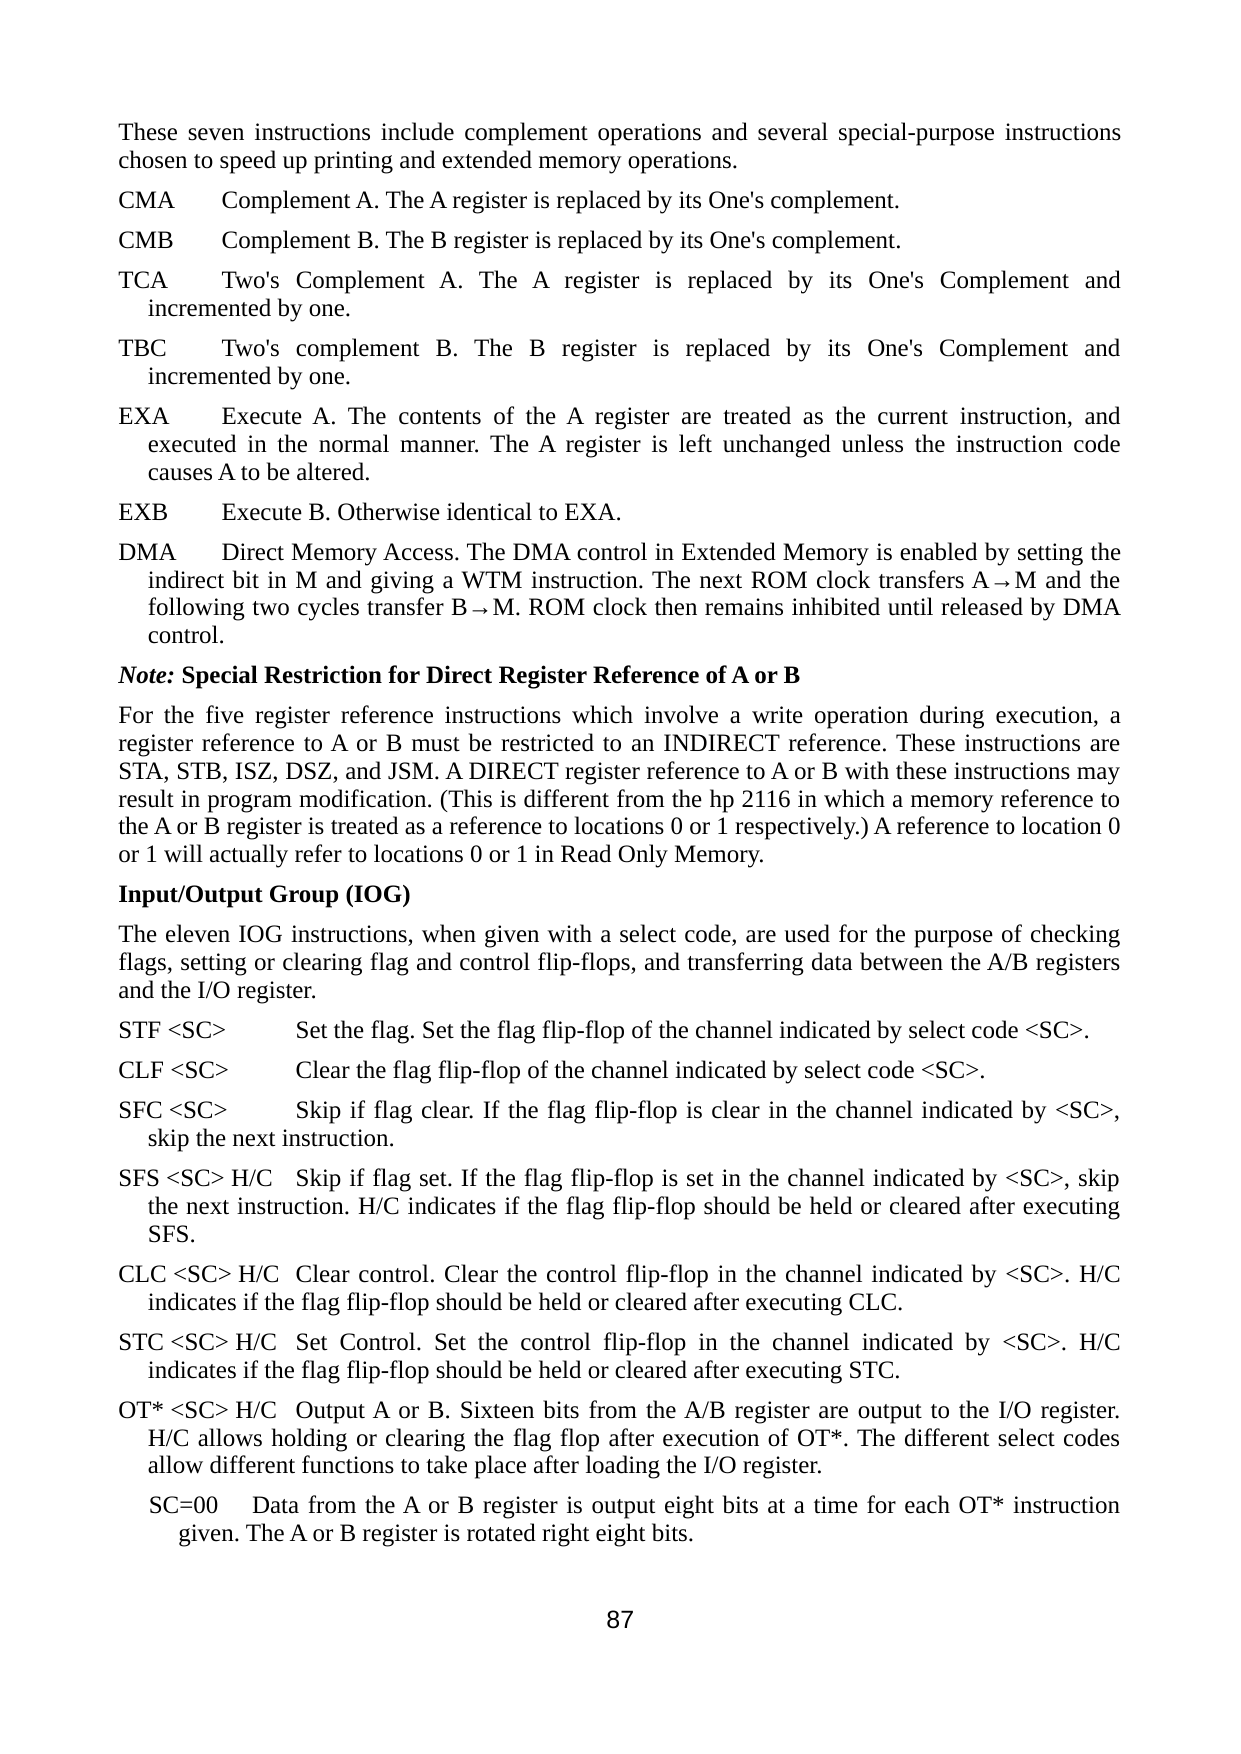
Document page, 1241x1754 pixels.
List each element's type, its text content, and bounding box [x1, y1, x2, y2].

text SFC <SC> Skip if flag clear. If the flag flip-flop is clear in the channel indicated by <SC>, skip the next instruction. [118, 1097, 1122, 1152]
text EXB Execute B. Otherwise identical to EXA. [118, 498, 1122, 526]
text STC <SC> H/C Set Control. Set the control flip-flop in the channel indicated by <SC>. H/C indicates if the flag flip-flop should be held or cleared after executing STC. [118, 1328, 1122, 1383]
text TBC Two's complement B. The B register is replaced by its One's Complement and incremented by one. [118, 334, 1122, 390]
text STF <SC> Set the flag. Set the flag flip-flop of the channel indicated by select code <SC>. [118, 1016, 1122, 1044]
text SFS <SC> H/C Skip if flag set. If the flag flip-flop is set in the channel indicated by <SC>, skip the next instruction. H/C indicates if the flag flip-flop should be held or cleared after executing SFS. [118, 1164, 1122, 1248]
text DMA Direct Memory Access. The DMA control in Extended Memory is enabled by setting the indirect bit in M and giving a WTM instruction. The next ROM clock transfers A→M and the following two cycles transfer B→M. ROM clock then remains inhibited until released by DMA control. [118, 538, 1122, 649]
text The eleven IOG instructions, when given with a select code, are used for the purpose of checking flags, setting or clearing flag and control flip-flops, and transferring data between the A/B registers and the I/O register. [118, 921, 1122, 1004]
text Input/Output Group (IOG) [118, 880, 1122, 908]
text TCA Two's Complement A. The A register is replaced by its One's Complement and incremented by one. [118, 266, 1122, 322]
text SC=00 Data from the A or B register is output eight bits at a time for each OT* instruction given. The A or B register is rotated right eight bits. [148, 1492, 1122, 1547]
text CLF <SC> Clear the flag flip-flop of the channel indicated by select code <SC>. [118, 1056, 1122, 1084]
text Note: Special Restriction for Direct Register Reference of A or B [118, 661, 1122, 689]
text CLC <SC> H/C Clear control. Clear the control flip-flop in the channel indicated by <SC>. H/C indicates if the flag flip-flop should be held or cleared after executing CLC. [118, 1260, 1122, 1316]
text OT* <SC> H/C Output A or B. Sixteen bits from the A/B register are output to the I/O register. H/C allows holding or clearing the flag flop after execution of OT*. The different select codes allow different functions to take place after loading the I/O register. [118, 1396, 1122, 1479]
text CMA Complement A. The A register is replaced by its One's complement. [118, 186, 1122, 214]
text For the five register reference instructions which involve a write operation during execution, a register reference to A or B must be restricted to an INDIRECT reference. These instructions are STA, STB, ISZ, DSZ, and JSM. A DIRECT register reference to A or B with these instructions may result in program modification. (This is different from the hp 2116 in which a memory reference to the A or B register is treated as a reference to locations 0 or 1 respectively.) A reference to location 0 or 1 will actually refer to locations 0 or 1 in Read Only Memory. [118, 702, 1122, 868]
text These seven instructions include complement operations and several special-purpose instructions chosen to speed up printing and extended memory operations. [118, 118, 1122, 173]
text CMB Complement B. The B register is replaced by its One's complement. [118, 226, 1122, 254]
text EXA Execute A. The contents of the A register are treated as the current instruction, and executed in the normal manner. The A register is left unchanged unless the instruction code causes A to be altered. [118, 402, 1122, 485]
